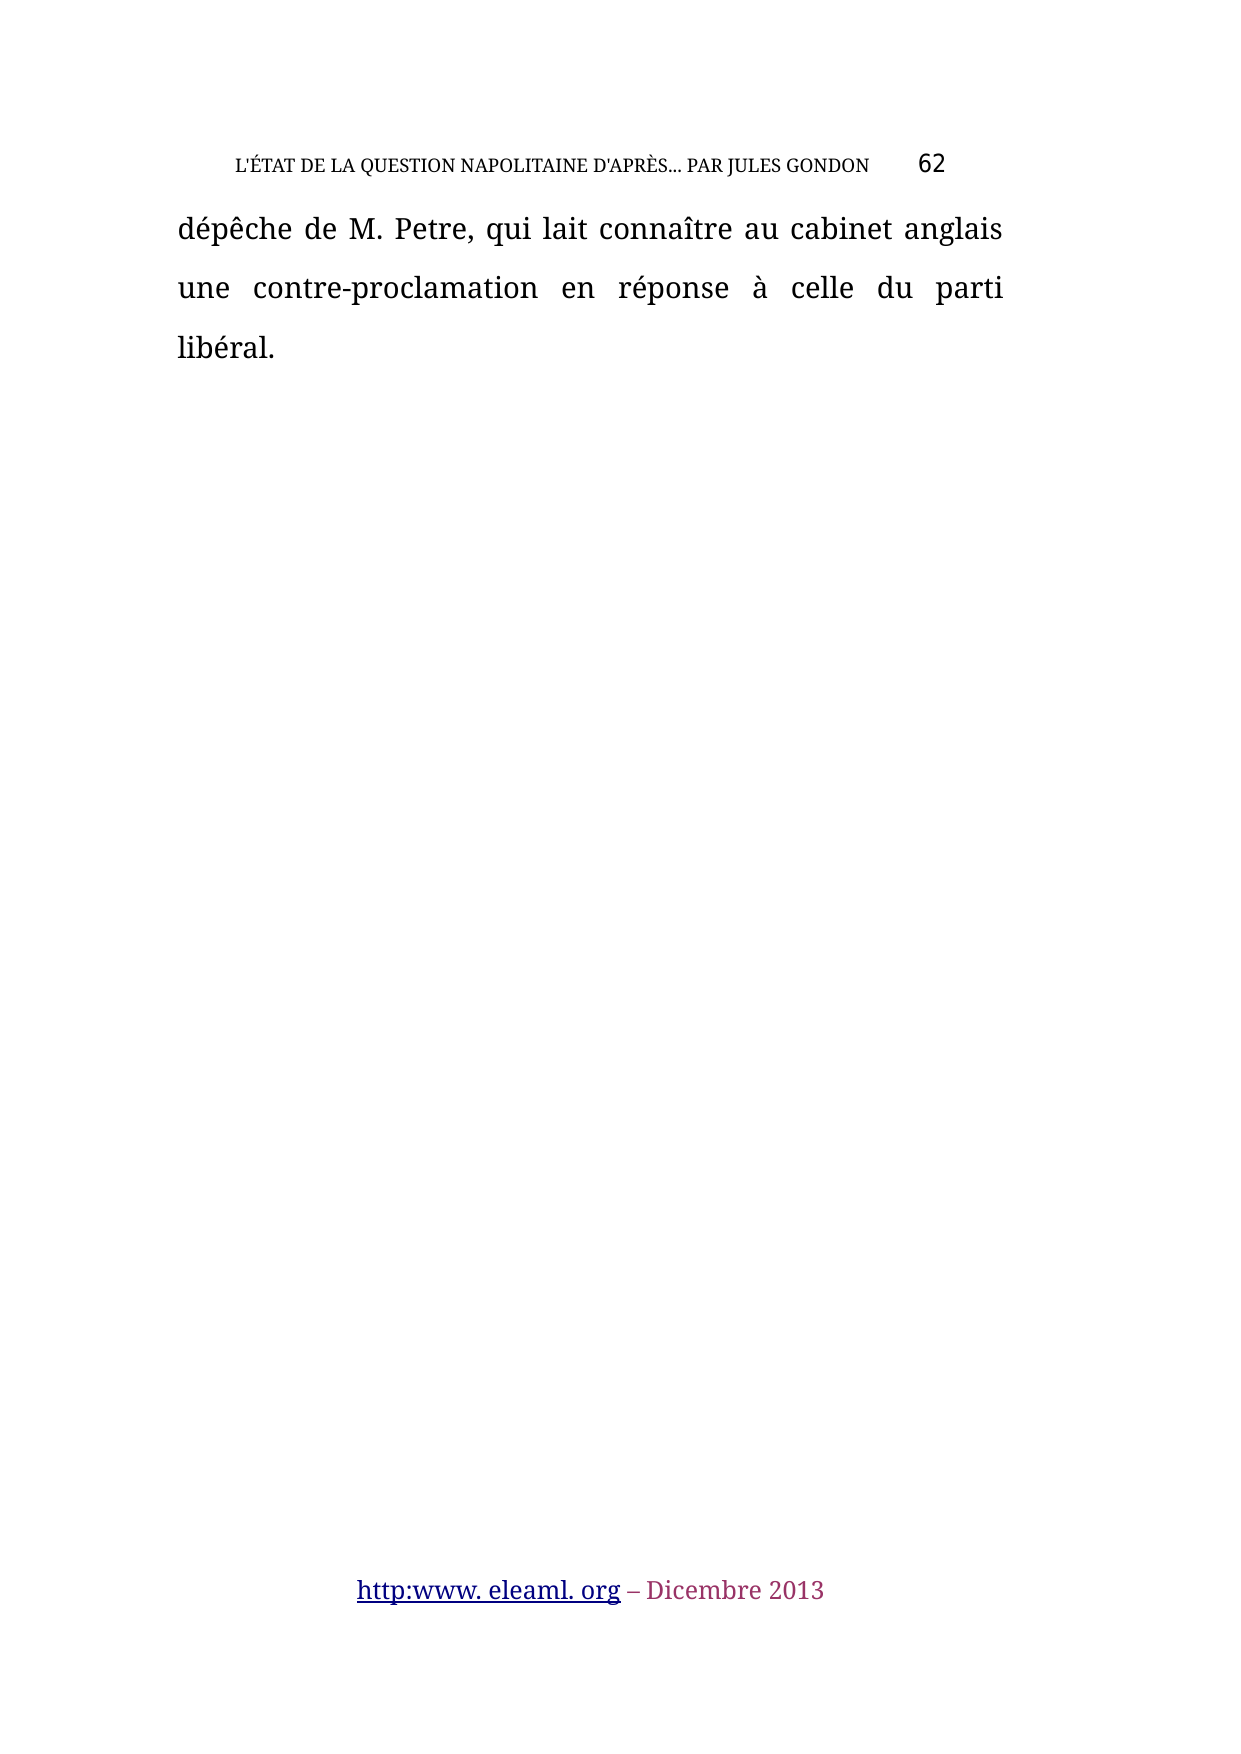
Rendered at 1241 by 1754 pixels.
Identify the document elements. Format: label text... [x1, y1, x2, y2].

text dépêche de M. Petre, qui lait connaître au cabinet anglais une contre-proclamation en réponse à celle du parti libéral. [177, 208, 1004, 367]
